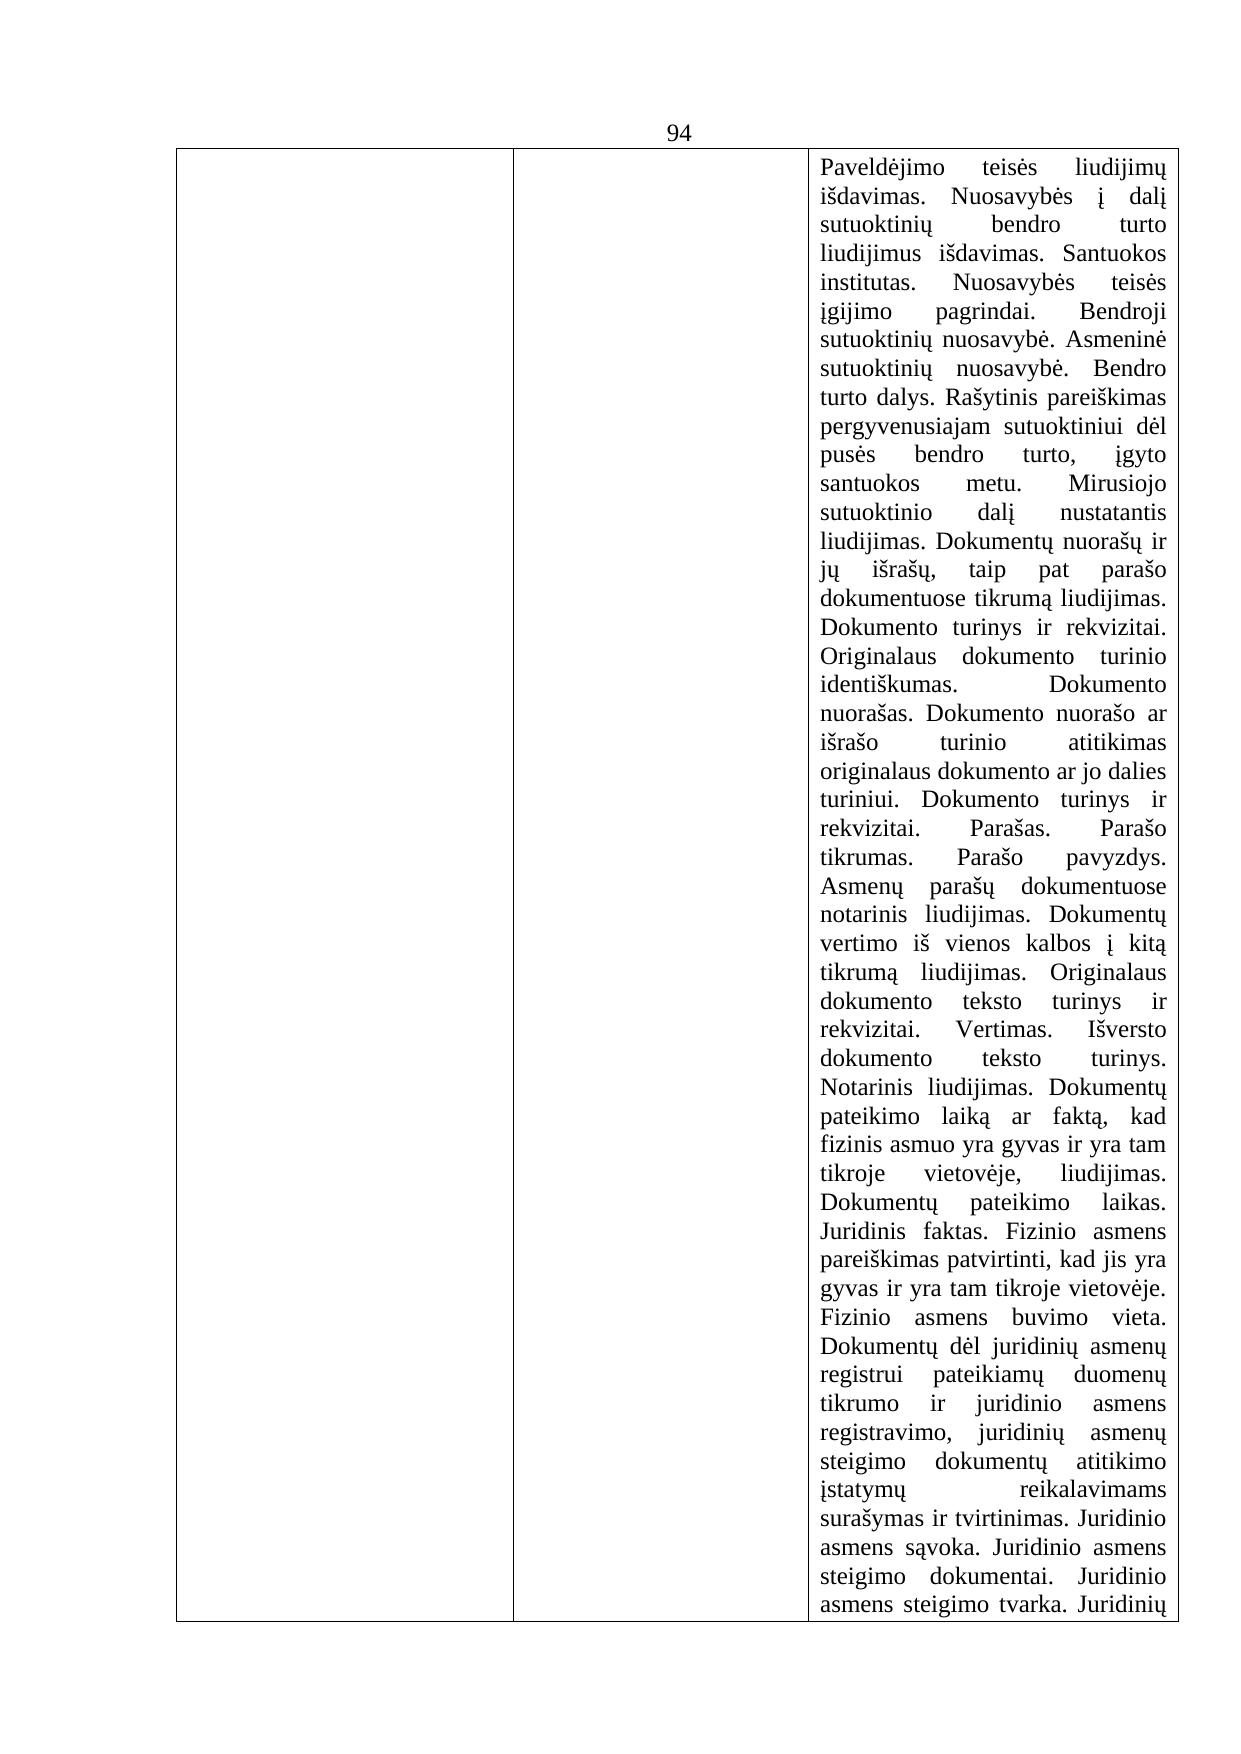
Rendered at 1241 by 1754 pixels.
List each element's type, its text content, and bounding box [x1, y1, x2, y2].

table_cell [177, 149, 513, 1621]
table_cell [514, 149, 808, 1621]
table_cell Paveldėjimo teisės liudijimų išdavimas. Nuosavybės į dalį sutuoktinių bendro turto liudijimus išdavimas. Santuokos institutas. Nuosavybės teisės įgijimo pagrindai. Bendroji sutuoktinių nuosavybė. Asmeninė sutuoktinių nuosavybė. Bendro turto dalys. Rašytinis pareiškimas pergyvenusiajam sutuoktiniui dėl pusės bendro turto, įgyto santuokos metu. Mirusiojo sutuoktinio dalį nustatantis liudijimas. Dokumentų nuorašų ir jų išrašų, taip pat parašo dokumentuose tikrumą liudijimas. Dokumento turinys ir rekvizitai. Originalaus dokumento turinio identiškumas. Dokumento nuorašas. Dokumento nuorašo ar išrašo turinio atitikimas originalaus dokumento ar jo dalies turiniui. Dokumento turinys ir rekvizitai. Parašas. Parašo tikrumas. Parašo pavyzdys. Asmenų parašų dokumentuose notarinis liudijimas. Dokumentų vertimo iš vienos kalbos į kitą tikrumą liudijimas. Originalaus dokumento teksto turinys ir rekvizitai. Vertimas. Išversto dokumento teksto turinys. Notarinis liudijimas. Dokumentų pateikimo laiką ar faktą, kad fizinis asmuo yra gyvas ir yra tam tikroje vietovėje, liudijimas. Dokumentų pateikimo laikas. Juridinis faktas. Fizinio asmens pareiškimas patvirtinti, kad jis yra gyvas ir yra tam tikroje vietovėje. Fizinio asmens buvimo vieta. Dokumentų dėl juridinių asmenų registrui pateikiamų duomenų tikrumo ir juridinio asmens registravimo, juridinių asmenų steigimo dokumentų atitikimo įstatymų reikalavimams surašymas ir tvirtinimas. Juridinio asmens sąvoka. Juridinio asmens steigimo dokumentai. Juridinio asmens steigimo tvarka. Juridinių [809, 149, 1178, 1621]
